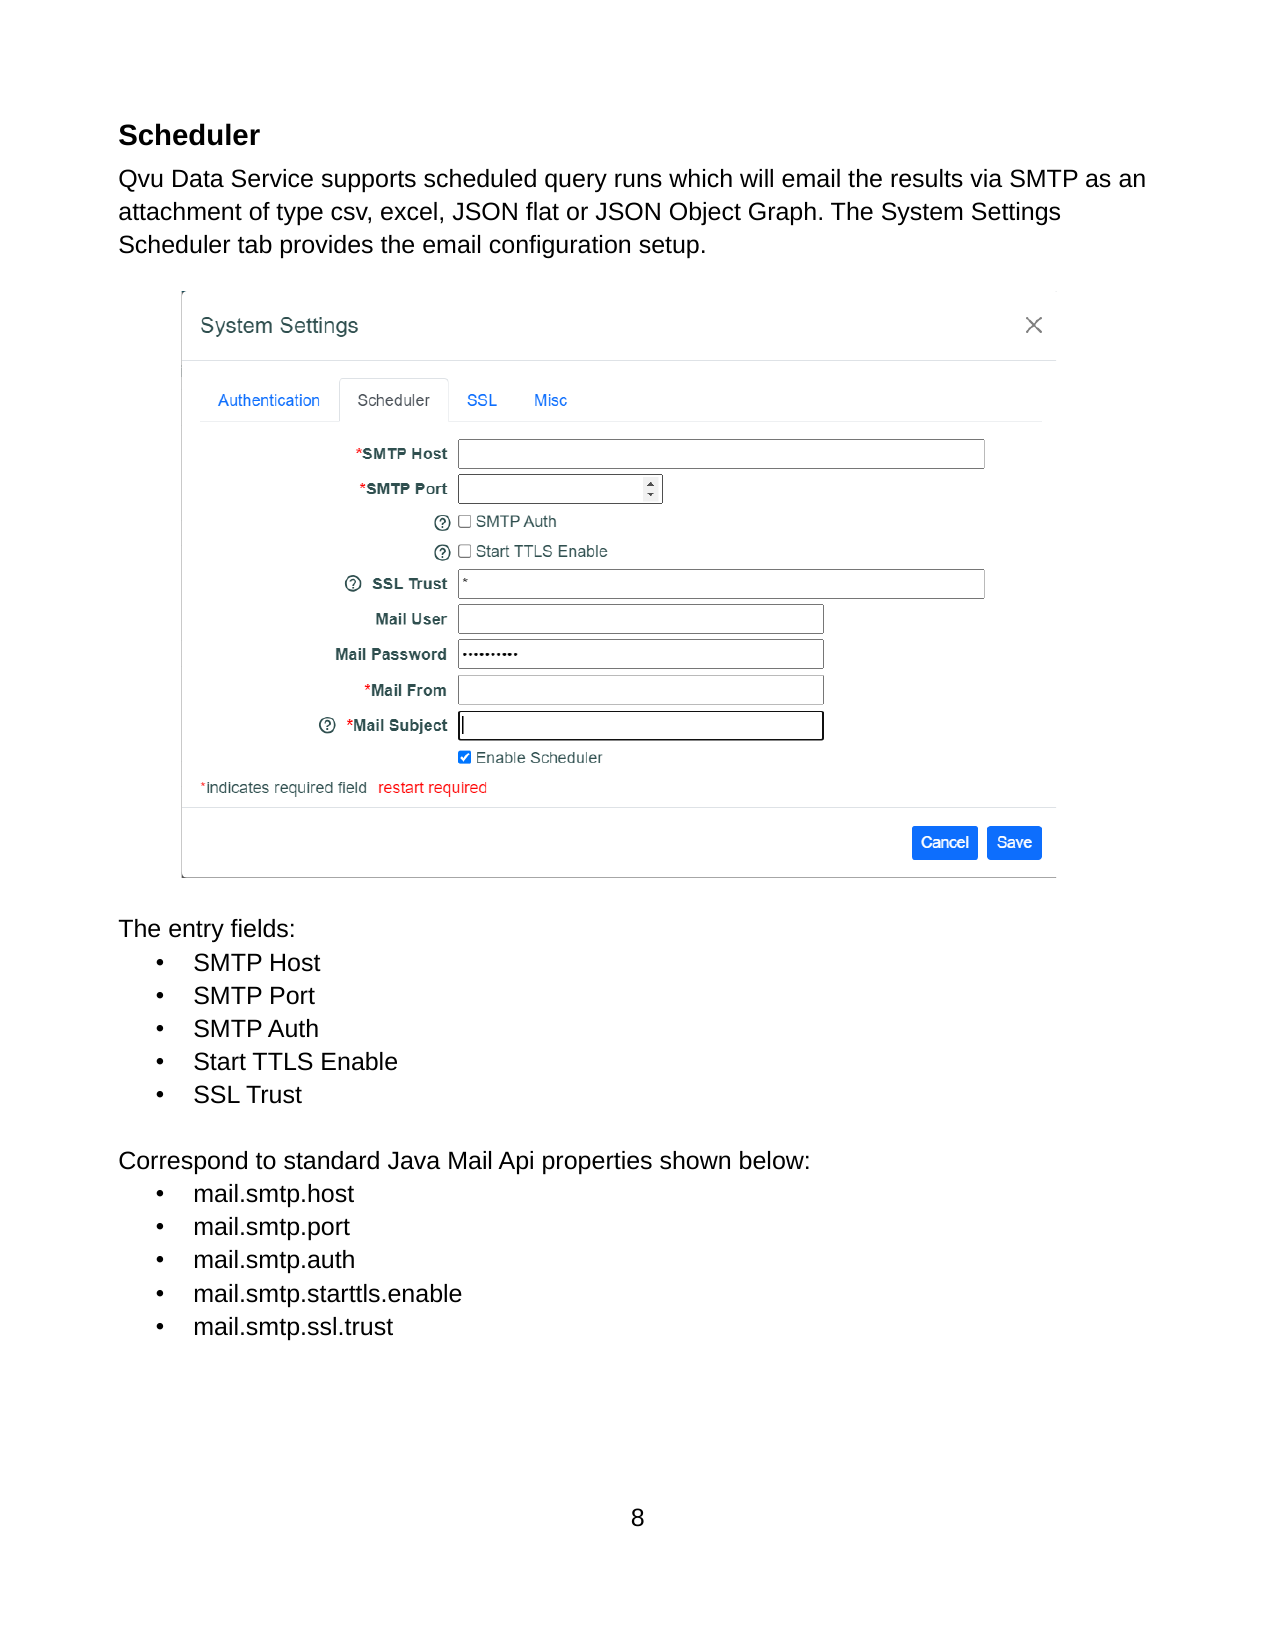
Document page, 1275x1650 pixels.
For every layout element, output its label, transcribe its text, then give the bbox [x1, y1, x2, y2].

list mail.smtp.port [156, 1212, 1157, 1241]
list SMTP Auth [156, 1014, 1157, 1043]
list SMTP Host [156, 947, 1157, 976]
text Qvu Data Service supports scheduled query runs which will email the results via SMTP as an attachment of type csv, excel, JSON flat or JSON Object Graph. The System Settings Scheduler tab provides the email configuration setup. [118, 164, 1157, 259]
list mail.smtp.starttls.enable [156, 1278, 1157, 1307]
list mail.smtp.ssl.trust [156, 1312, 1157, 1341]
list SSL Trust [156, 1080, 1157, 1109]
list SMTP Port [156, 981, 1157, 1009]
text The entry fields: [118, 914, 1157, 943]
list mail.smtp.auth [156, 1245, 1157, 1274]
picture [181, 291, 1057, 878]
subtitle Scheduler [118, 118, 1157, 152]
list mail.smtp.host [156, 1179, 1157, 1208]
list Start TTLS Enable [156, 1047, 1157, 1076]
text Correspond to standard Java Mail Api properties shown below: [118, 1146, 1157, 1175]
